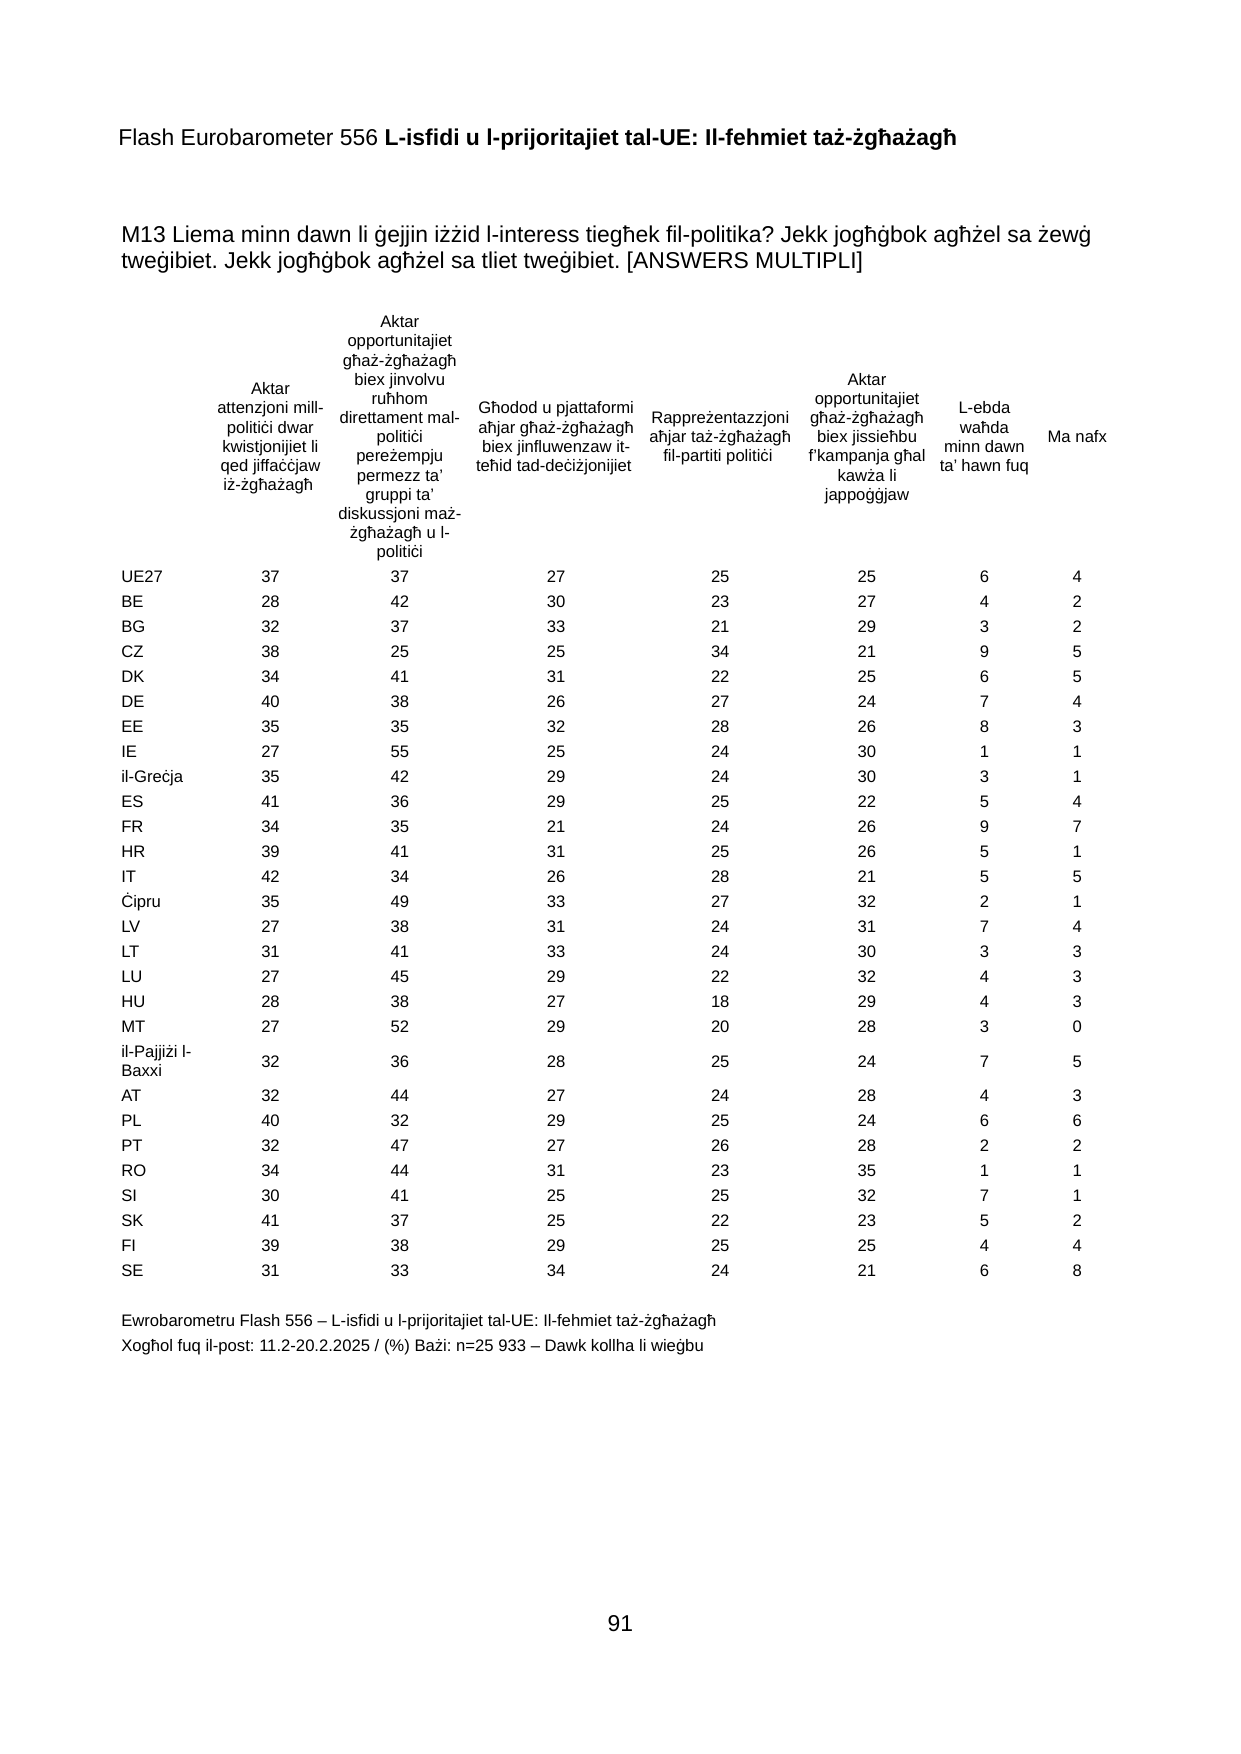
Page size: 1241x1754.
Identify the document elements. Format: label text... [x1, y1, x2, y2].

table_cell 7 [936, 689, 1032, 714]
table_cell 40 [210, 689, 330, 714]
table_cell 4 [1032, 914, 1122, 939]
table_cell 45 [330, 964, 469, 989]
table_cell 26 [469, 689, 643, 714]
table_cell [210, 1283, 330, 1308]
table_cell 5 [936, 1208, 1032, 1233]
table_cell [118, 277, 210, 309]
table_cell 42 [210, 864, 330, 889]
table_cell 27 [210, 1014, 330, 1039]
table_cell 24 [643, 739, 797, 764]
table_cell 47 [330, 1133, 469, 1158]
table_cell 25 [797, 664, 936, 689]
table_cell FR [118, 814, 210, 839]
table_cell SE [118, 1258, 210, 1283]
table_cell 1 [936, 739, 1032, 764]
table_cell IE [118, 739, 210, 764]
table_cell 37 [330, 614, 469, 639]
table_cell 3 [1032, 714, 1122, 739]
table_cell 31 [797, 914, 936, 939]
table_cell il-Pajjiżi l-Baxxi [118, 1039, 210, 1083]
table_cell 25 [643, 1233, 797, 1258]
table_cell 7 [1032, 814, 1122, 839]
table_cell 24 [797, 689, 936, 714]
table_cell 41 [330, 939, 469, 964]
table_cell EE [118, 714, 210, 739]
table_cell 8 [936, 714, 1032, 739]
table_cell Għodod u pjattaformi aħjar għaż-żgħażagħ biex jinfluwenzaw it-teħid tad-deċiżjonijiet [469, 309, 643, 564]
table_cell 25 [330, 639, 469, 664]
table_cell 29 [469, 1014, 643, 1039]
table_cell 23 [643, 1158, 797, 1183]
table_cell Ewrobarometru Flash 556 – L-isfidi u l-prijoritajiet tal-UE: Il-fehmiet taż-żgħażagħ [118, 1308, 1122, 1333]
table_cell 1 [1032, 889, 1122, 914]
table_cell 2 [936, 889, 1032, 914]
table_cell 34 [210, 664, 330, 689]
table_cell [643, 277, 797, 309]
table_cell 25 [469, 1208, 643, 1233]
table_cell HR [118, 839, 210, 864]
table_cell 25 [643, 839, 797, 864]
table_cell 26 [643, 1133, 797, 1158]
table_cell [936, 277, 1032, 309]
table_cell 33 [469, 614, 643, 639]
table_cell 41 [330, 664, 469, 689]
table_cell 49 [330, 889, 469, 914]
table_cell 5 [936, 864, 1032, 889]
table_cell 42 [330, 764, 469, 789]
table_cell [469, 277, 643, 309]
table_cell 55 [330, 739, 469, 764]
table_cell 38 [330, 689, 469, 714]
table_cell 30 [797, 764, 936, 789]
table_cell 21 [797, 1258, 936, 1283]
table_cell Xogħol fuq il-post: 11.2-20.2.2025 / (%) Bażi: n=25 933 – Dawk kollha li wieġbu [118, 1333, 1122, 1358]
table_cell 2 [1032, 589, 1122, 614]
table_cell [1032, 277, 1122, 309]
table_cell 28 [643, 714, 797, 739]
table_cell 30 [469, 589, 643, 614]
table_cell 30 [797, 739, 936, 764]
table_cell 36 [330, 1039, 469, 1083]
table_cell 4 [936, 989, 1032, 1014]
table_cell 6 [936, 1258, 1032, 1283]
table_cell 34 [210, 1158, 330, 1183]
table_cell 30 [210, 1183, 330, 1208]
table_cell 22 [643, 664, 797, 689]
table_cell Aktar opportunitajiet għaż-żgħażagħ biex jissieħbu f’kampanja għal kawża li jappoġġjaw [797, 309, 936, 564]
table_cell 38 [210, 639, 330, 664]
table_cell IT [118, 864, 210, 889]
table_cell 7 [936, 1039, 1032, 1083]
table_cell 33 [330, 1258, 469, 1283]
table_cell 31 [469, 839, 643, 864]
table_cell 2 [1032, 1208, 1122, 1233]
table_cell 31 [210, 939, 330, 964]
table_cell 23 [797, 1208, 936, 1233]
table_cell Rappreżentazzjoni aħjar taż-żgħażagħ fil-partiti politiċi [643, 309, 797, 564]
table_cell 28 [643, 864, 797, 889]
table_cell 32 [210, 614, 330, 639]
table_cell 3 [1032, 989, 1122, 1014]
table_cell 18 [643, 989, 797, 1014]
table_cell 27 [210, 964, 330, 989]
table_cell 25 [643, 1183, 797, 1208]
table_cell 6 [936, 1108, 1032, 1133]
table_cell 27 [210, 739, 330, 764]
table_cell 36 [330, 789, 469, 814]
table_cell 29 [469, 1108, 643, 1133]
table_cell 32 [469, 714, 643, 739]
table_cell 41 [330, 839, 469, 864]
table_cell 4 [936, 1233, 1032, 1258]
table_cell Aktar attenzjoni mill-politiċi dwar kwistjonijiet li qed jiffaċċjaw iż-żgħażagħ [210, 309, 330, 564]
table_cell 27 [469, 564, 643, 589]
table_cell DK [118, 664, 210, 689]
table_cell [330, 1283, 469, 1308]
table_cell 44 [330, 1083, 469, 1108]
table_cell 3 [936, 764, 1032, 789]
table_cell 24 [643, 1083, 797, 1108]
table_cell 3 [1032, 939, 1122, 964]
table_cell 32 [210, 1133, 330, 1158]
table_cell 5 [1032, 864, 1122, 889]
table_cell Ċipru [118, 889, 210, 914]
table_cell 7 [936, 914, 1032, 939]
table_cell 21 [469, 814, 643, 839]
table_cell 28 [797, 1133, 936, 1158]
table_cell 24 [643, 1258, 797, 1283]
table_cell 2 [1032, 1133, 1122, 1158]
table_cell 21 [797, 864, 936, 889]
table_cell 44 [330, 1158, 469, 1183]
table_cell SI [118, 1183, 210, 1208]
table_cell PL [118, 1108, 210, 1133]
table_cell 34 [643, 639, 797, 664]
table_cell 26 [469, 864, 643, 889]
table_cell 29 [469, 764, 643, 789]
table_cell AT [118, 1083, 210, 1108]
table_cell SK [118, 1208, 210, 1233]
table_cell UE27 [118, 564, 210, 589]
table_cell 4 [936, 589, 1032, 614]
table_cell 22 [643, 964, 797, 989]
table_cell 27 [469, 1083, 643, 1108]
table_cell 39 [210, 1233, 330, 1258]
table_cell 33 [469, 889, 643, 914]
table_cell 21 [643, 614, 797, 639]
table_cell 29 [469, 1233, 643, 1258]
table_cell 28 [797, 1083, 936, 1108]
table_cell 24 [643, 939, 797, 964]
table_cell 25 [643, 1108, 797, 1133]
table_cell 25 [469, 639, 643, 664]
table_cell 41 [210, 789, 330, 814]
table_cell 38 [330, 1233, 469, 1258]
table_cell 3 [936, 614, 1032, 639]
table_cell 34 [210, 814, 330, 839]
table_cell 6 [936, 564, 1032, 589]
table_cell [210, 277, 330, 309]
table_cell 2 [1032, 614, 1122, 639]
table_cell 1 [1032, 764, 1122, 789]
table_cell 28 [797, 1014, 936, 1039]
table_cell ES [118, 789, 210, 814]
table_cell HU [118, 989, 210, 1014]
table_cell 32 [797, 1183, 936, 1208]
table_cell 28 [210, 989, 330, 1014]
table_cell 24 [643, 764, 797, 789]
table_cell 22 [643, 1208, 797, 1233]
table_cell 1 [1032, 1183, 1122, 1208]
table_cell 41 [330, 1183, 469, 1208]
table_cell [118, 309, 210, 564]
table_cell 28 [469, 1039, 643, 1083]
table_cell [330, 277, 469, 309]
table_cell 29 [469, 964, 643, 989]
table_cell 4 [1032, 1233, 1122, 1258]
table_cell 25 [643, 564, 797, 589]
table_cell 52 [330, 1014, 469, 1039]
table_cell [797, 1283, 936, 1308]
table_cell [797, 277, 936, 309]
table_cell 27 [469, 1133, 643, 1158]
table_cell BE [118, 589, 210, 614]
table_cell 3 [936, 939, 1032, 964]
table_cell 4 [1032, 564, 1122, 589]
table_cell 25 [643, 1039, 797, 1083]
table_cell MT [118, 1014, 210, 1039]
table_cell 26 [797, 814, 936, 839]
table_cell 4 [936, 1083, 1032, 1108]
table_cell 31 [469, 914, 643, 939]
table_cell CZ [118, 639, 210, 664]
table_cell [936, 1283, 1032, 1308]
table_cell 35 [330, 814, 469, 839]
table_cell RO [118, 1158, 210, 1183]
table_cell 9 [936, 639, 1032, 664]
table_cell 3 [1032, 1083, 1122, 1108]
table_cell [1032, 1283, 1122, 1308]
table_cell 6 [936, 664, 1032, 689]
table_cell 37 [210, 564, 330, 589]
table_cell 4 [1032, 789, 1122, 814]
table_header M13 Liema minn dawn li ġejjin iżżid l-interess tiegħek fil-politika? Jekk jogħġbok agħżel sa żewġ tweġibiet. Jekk jogħġbok agħżel sa tliet tweġibiet. [ANSWERS MULTIPLI] [118, 218, 1122, 277]
table_cell 5 [936, 789, 1032, 814]
table_cell 5 [936, 839, 1032, 864]
table_cell 40 [210, 1108, 330, 1133]
table_cell 33 [469, 939, 643, 964]
table_cell 25 [797, 564, 936, 589]
table_cell 34 [469, 1258, 643, 1283]
table_cell 25 [643, 789, 797, 814]
table_cell LT [118, 939, 210, 964]
table_cell 24 [797, 1108, 936, 1133]
table_cell 7 [936, 1183, 1032, 1208]
table_cell 29 [797, 989, 936, 1014]
table_cell 1 [1032, 1158, 1122, 1183]
table_cell 35 [210, 889, 330, 914]
table_cell 0 [1032, 1014, 1122, 1039]
table_cell FI [118, 1233, 210, 1258]
table_cell [469, 1283, 643, 1308]
table_cell 39 [210, 839, 330, 864]
table_cell 38 [330, 989, 469, 1014]
table_cell [643, 1283, 797, 1308]
table_cell 34 [330, 864, 469, 889]
table_cell 27 [643, 689, 797, 714]
table_cell 4 [936, 964, 1032, 989]
table_cell 30 [797, 939, 936, 964]
table_cell 27 [643, 889, 797, 914]
table_cell 29 [797, 614, 936, 639]
table_cell 26 [797, 714, 936, 739]
table_cell 6 [1032, 1108, 1122, 1133]
table_cell Aktar opportunitajiet għaż-żgħażagħ biex jinvolvu ruħhom direttament mal-politiċi pereżempju permezz ta’ gruppi ta’ diskussjoni maż-żgħażagħ u l-politiċi [330, 309, 469, 564]
table_cell 1 [1032, 739, 1122, 764]
table_cell 41 [210, 1208, 330, 1233]
table_cell 8 [1032, 1258, 1122, 1283]
table_cell 31 [210, 1258, 330, 1283]
table_cell 37 [330, 564, 469, 589]
table_cell L-ebda waħda minn dawn ta’ hawn fuq [936, 309, 1032, 564]
table_cell 25 [469, 739, 643, 764]
table_cell 24 [797, 1039, 936, 1083]
table_cell Ma nafx [1032, 309, 1122, 564]
table_cell 32 [210, 1039, 330, 1083]
table_cell 35 [797, 1158, 936, 1183]
table_cell 5 [1032, 1039, 1122, 1083]
table_cell 32 [797, 964, 936, 989]
table_cell 32 [797, 889, 936, 914]
table_cell 9 [936, 814, 1032, 839]
table_cell 21 [797, 639, 936, 664]
table_cell 24 [643, 814, 797, 839]
table_cell 25 [797, 1233, 936, 1258]
table_cell 32 [330, 1108, 469, 1133]
table_cell BG [118, 614, 210, 639]
table_cell 5 [1032, 639, 1122, 664]
table_cell 28 [210, 589, 330, 614]
table_cell LU [118, 964, 210, 989]
table_cell 42 [330, 589, 469, 614]
table_cell 1 [936, 1158, 1032, 1183]
table_cell 29 [469, 789, 643, 814]
table_cell 3 [1032, 964, 1122, 989]
table_cell 24 [643, 914, 797, 939]
table_cell 3 [936, 1014, 1032, 1039]
table_cell 4 [1032, 689, 1122, 714]
table_cell 26 [797, 839, 936, 864]
table_cell [118, 1283, 210, 1308]
table_cell 35 [210, 764, 330, 789]
table_cell 32 [210, 1083, 330, 1108]
table_cell 38 [330, 914, 469, 939]
table_cell 25 [469, 1183, 643, 1208]
table_cell 23 [643, 589, 797, 614]
table_cell 35 [210, 714, 330, 739]
table_cell il-Greċja [118, 764, 210, 789]
table_cell 37 [330, 1208, 469, 1233]
table_cell 31 [469, 664, 643, 689]
table_cell 2 [936, 1133, 1032, 1158]
table_cell 22 [797, 789, 936, 814]
table_cell 27 [797, 589, 936, 614]
table_cell 1 [1032, 839, 1122, 864]
table_cell 31 [469, 1158, 643, 1183]
table_cell 27 [210, 914, 330, 939]
table_cell 5 [1032, 664, 1122, 689]
table_cell LV [118, 914, 210, 939]
table_cell 20 [643, 1014, 797, 1039]
table_cell 27 [469, 989, 643, 1014]
table_cell DE [118, 689, 210, 714]
table_cell PT [118, 1133, 210, 1158]
table_cell 35 [330, 714, 469, 739]
